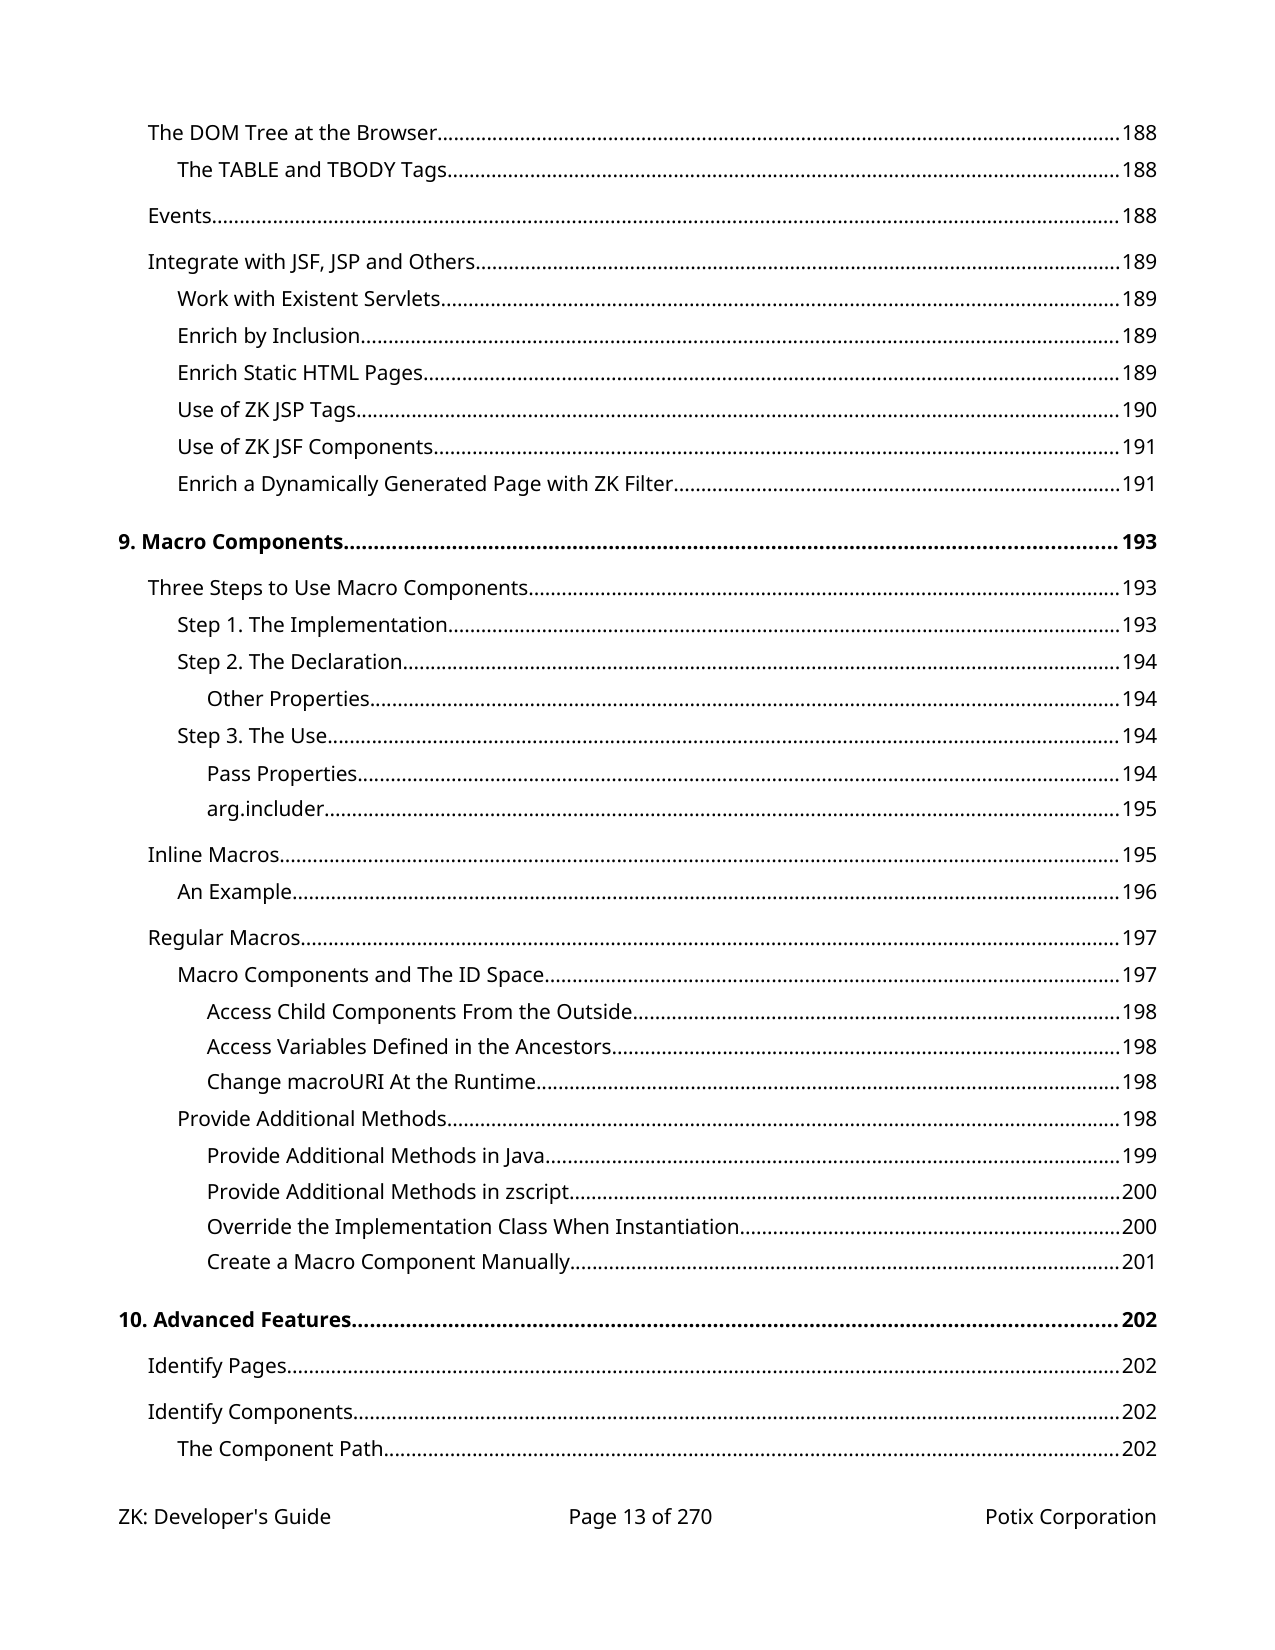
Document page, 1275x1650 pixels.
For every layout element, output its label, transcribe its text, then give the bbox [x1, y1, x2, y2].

text Enrich by Inclusion 189 [177, 321, 1157, 349]
text Three Steps to Use Macro Components 193 [148, 573, 1157, 601]
text arg.includer 195 [207, 794, 1157, 822]
text Access Child Components From the Outside 198 [207, 997, 1157, 1025]
text Identify Components 202 [148, 1397, 1157, 1425]
text Inline Macros 195 [148, 840, 1157, 868]
text Create a Macro Component Manually 201 [207, 1247, 1157, 1275]
text Integrate with JSF, JSP and Others 189 [148, 247, 1157, 275]
text Work with Existent Servlets 189 [177, 284, 1157, 312]
text Pass Properties 194 [207, 759, 1157, 787]
text 10. Advanced Features 202 [118, 1305, 1157, 1333]
text Provide Additional Methods 198 [177, 1104, 1157, 1133]
text Provide Additional Methods in zscript 200 [207, 1177, 1157, 1205]
text Step 1. The Implementation 193 [177, 610, 1157, 638]
text The TABLE and TBODY Tags 188 [177, 155, 1157, 183]
text Step 2. The Declaration 194 [177, 647, 1157, 676]
text Regular Macros 197 [148, 923, 1157, 951]
text Macro Components and The ID Space 197 [177, 960, 1157, 988]
text Other Properties 194 [207, 684, 1157, 713]
text Change macroURI At the Runtime 198 [207, 1067, 1157, 1096]
text Use of ZK JSP Tags 190 [177, 395, 1157, 424]
text Use of ZK JSF Components 191 [177, 432, 1157, 461]
text Step 3. The Use 194 [177, 722, 1157, 750]
text Enrich Static HTML Pages 189 [177, 358, 1157, 387]
text Events 188 [148, 201, 1157, 229]
text The Component Path 202 [177, 1434, 1157, 1462]
text Override the Implementation Class When Instantiation 200 [207, 1212, 1157, 1240]
text The DOM Tree at the Browser 188 [148, 118, 1157, 146]
text Provide Additional Methods in Java 199 [207, 1142, 1157, 1170]
text 9. Macro Components 193 [118, 527, 1157, 556]
text An Example 196 [177, 877, 1157, 905]
text Access Variables Defined in the Ancestors 198 [207, 1032, 1157, 1060]
text Enrich a Dynamically Generated Page with ZK Filter 191 [177, 469, 1157, 498]
text Identify Pages 202 [148, 1351, 1157, 1379]
